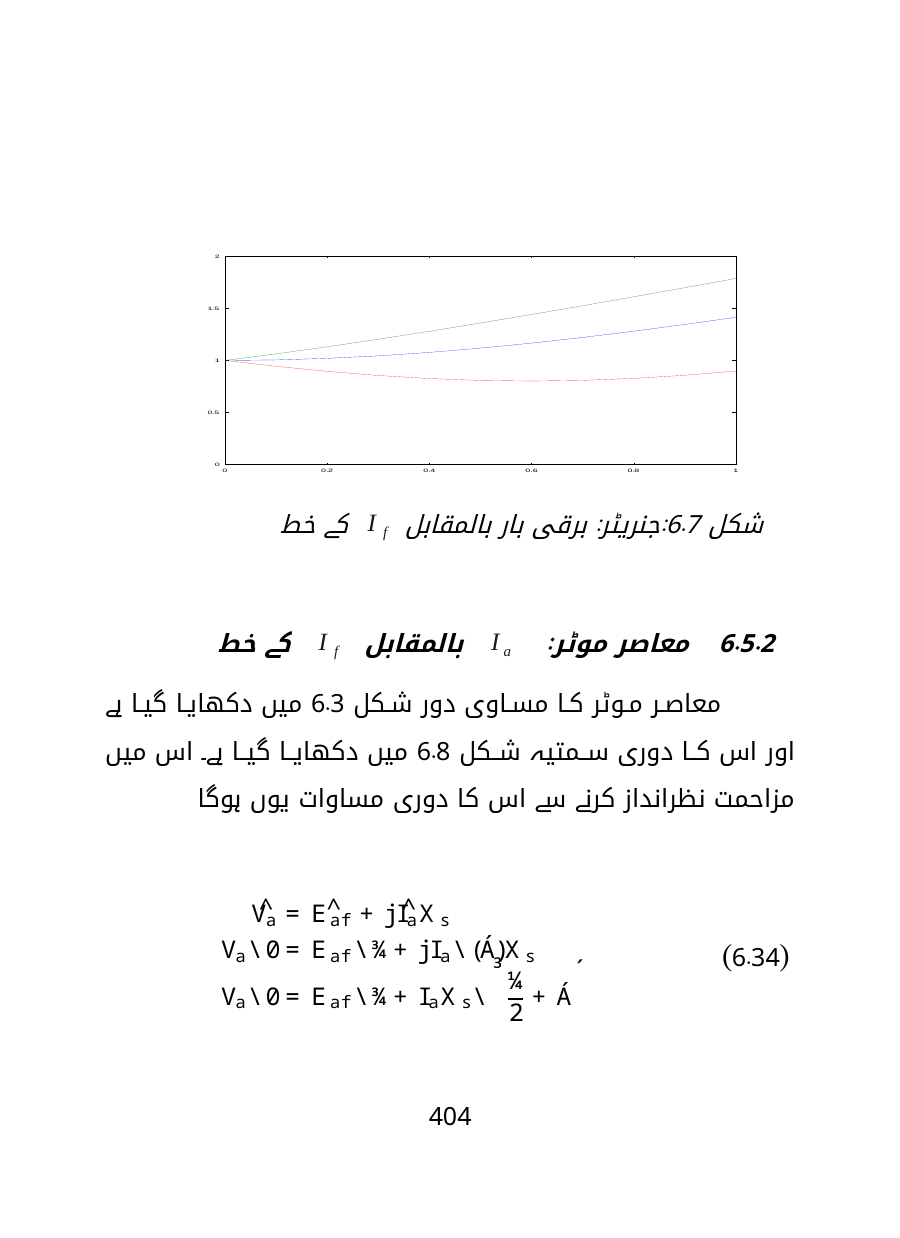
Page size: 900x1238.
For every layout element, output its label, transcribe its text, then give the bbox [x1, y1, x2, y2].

table_header (6.34) [708, 882, 795, 1047]
text معاصر موٹر کا مساوی دور شکل 6.3 میں دکھایا گیا ہے اور اس کا دوری سمتیہ شکل 6.8 میں دکھایا گیا ہے۔ اس میں مزاحمت نظرانداز کرنے سے اس کا دوری مساوات یوں ہوگا [105, 681, 795, 823]
text شکل 6.7:جنریٹر: برقی بار بالمقابلکے خط [137, 181, 763, 549]
table_header [105, 882, 708, 1047]
subtitle معاصر موٹر: بالمقابل کے خط [105, 621, 718, 668]
